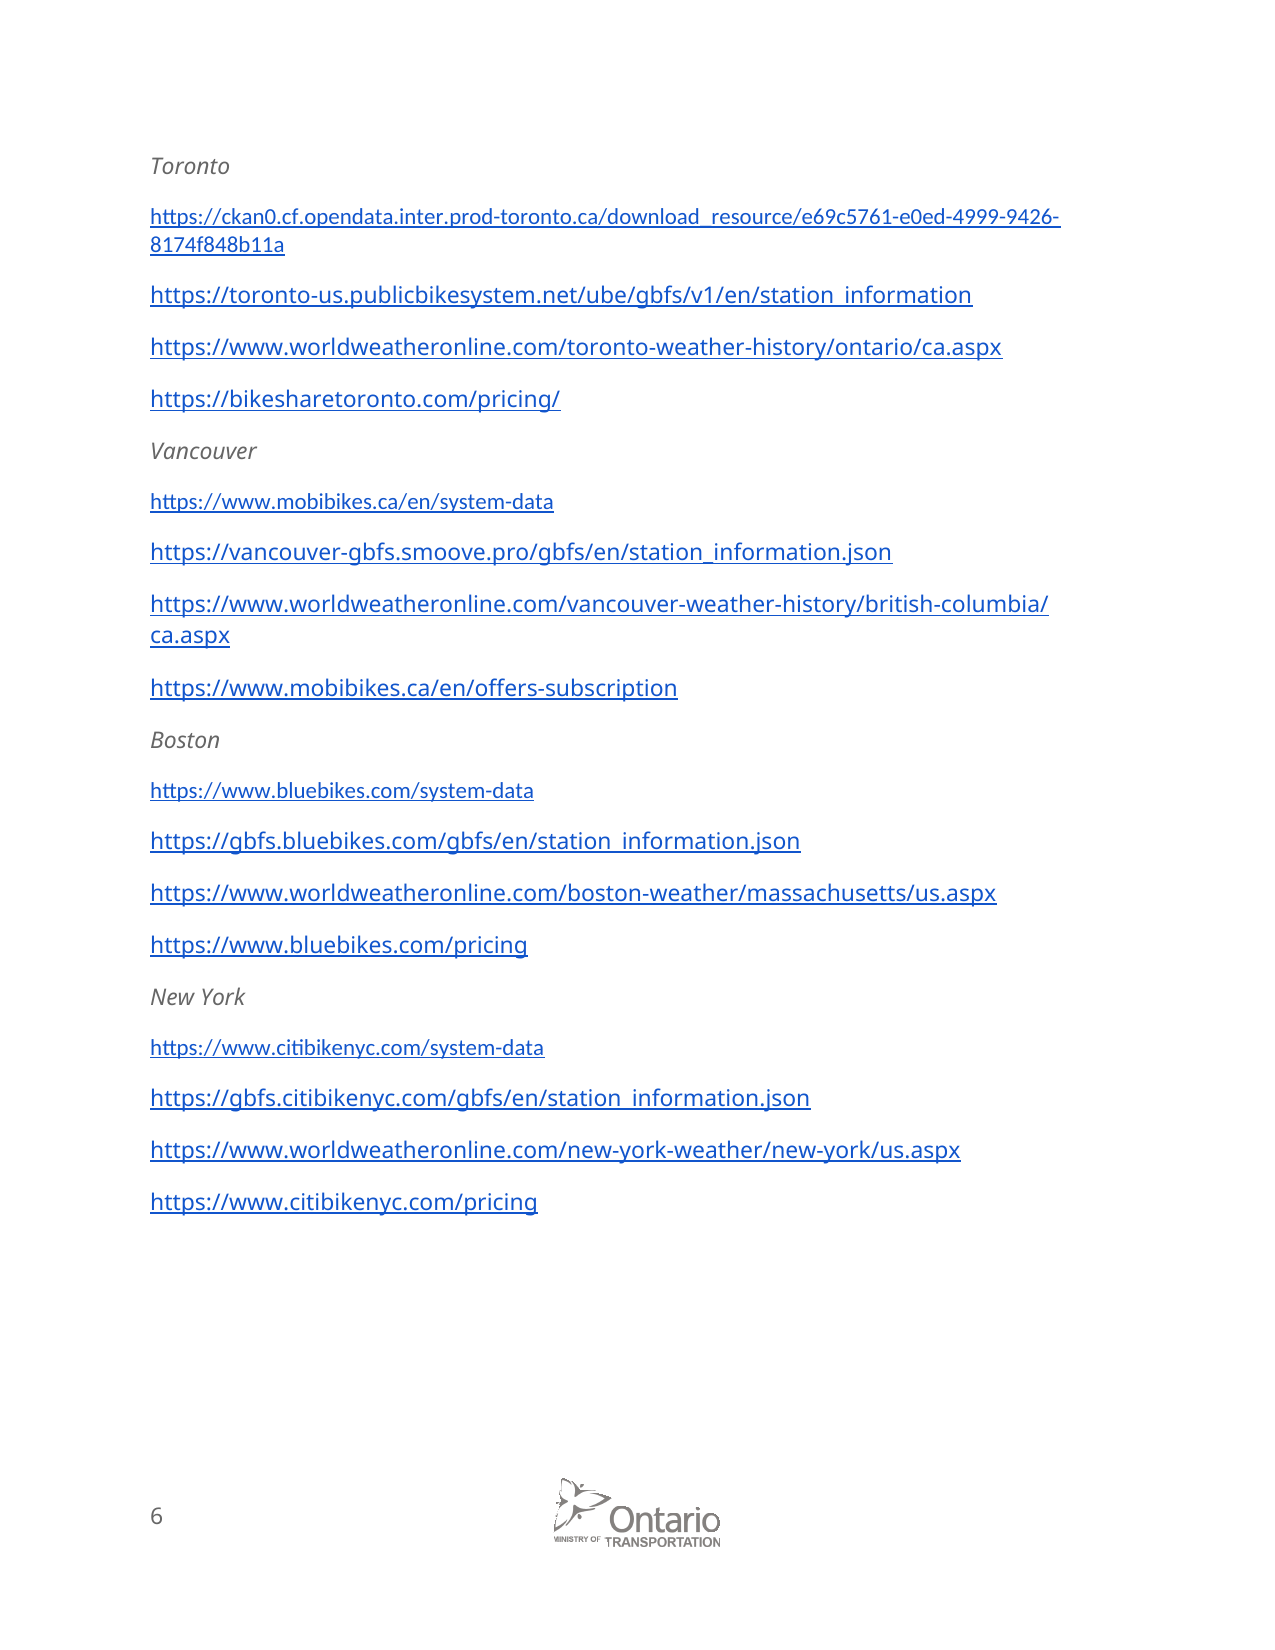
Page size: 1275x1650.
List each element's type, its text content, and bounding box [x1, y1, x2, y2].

text https://www.mobibikes.ca/en/offers-subscription [150, 672, 1125, 703]
text https://www.worldweatheronline.com/new-york-weather/new-york/us.aspx [150, 1134, 1125, 1165]
text https://www.worldweatheronline.com/toronto-weather-history/ontario/ca.aspx [150, 331, 1125, 362]
text https://www.bluebikes.com/system-data [150, 776, 1125, 804]
text https://ckan0.cf.opendata.inter.prod-toronto.ca/download_resource/e69c5761-e0ed-4999-9426-8174f848b11a [150, 202, 1125, 258]
text https://www.citibikenyc.com/system-data [150, 1033, 1125, 1061]
text https://vancouver-gbfs.smoove.pro/gbfs/en/station_information.json [150, 536, 1125, 567]
text https://www.bluebikes.com/pricing [150, 929, 1125, 960]
text https://gbfs.bluebikes.com/gbfs/en/station_information.json [150, 824, 1125, 856]
text https://www.worldweatheronline.com/vancouver-weather-history/british-columbia/ca.aspx [150, 588, 1125, 651]
text https://toronto-us.publicbikesystem.net/ube/gbfs/v1/en/station_information [150, 279, 1125, 310]
text Boston [150, 724, 1125, 755]
text https://bikesharetoronto.com/pricing/ [150, 383, 1125, 414]
text Toronto [150, 150, 1125, 181]
text https://www.citibikenyc.com/pricing [150, 1186, 1125, 1217]
text https://gbfs.citibikenyc.com/gbfs/en/station_information.json [150, 1082, 1125, 1113]
text New York [150, 981, 1125, 1012]
text https://www.mobibikes.ca/en/system-data [150, 487, 1125, 515]
text Vancouver [150, 435, 1125, 466]
text https://www.worldweatheronline.com/boston-weather/massachusetts/us.aspx [150, 877, 1125, 908]
